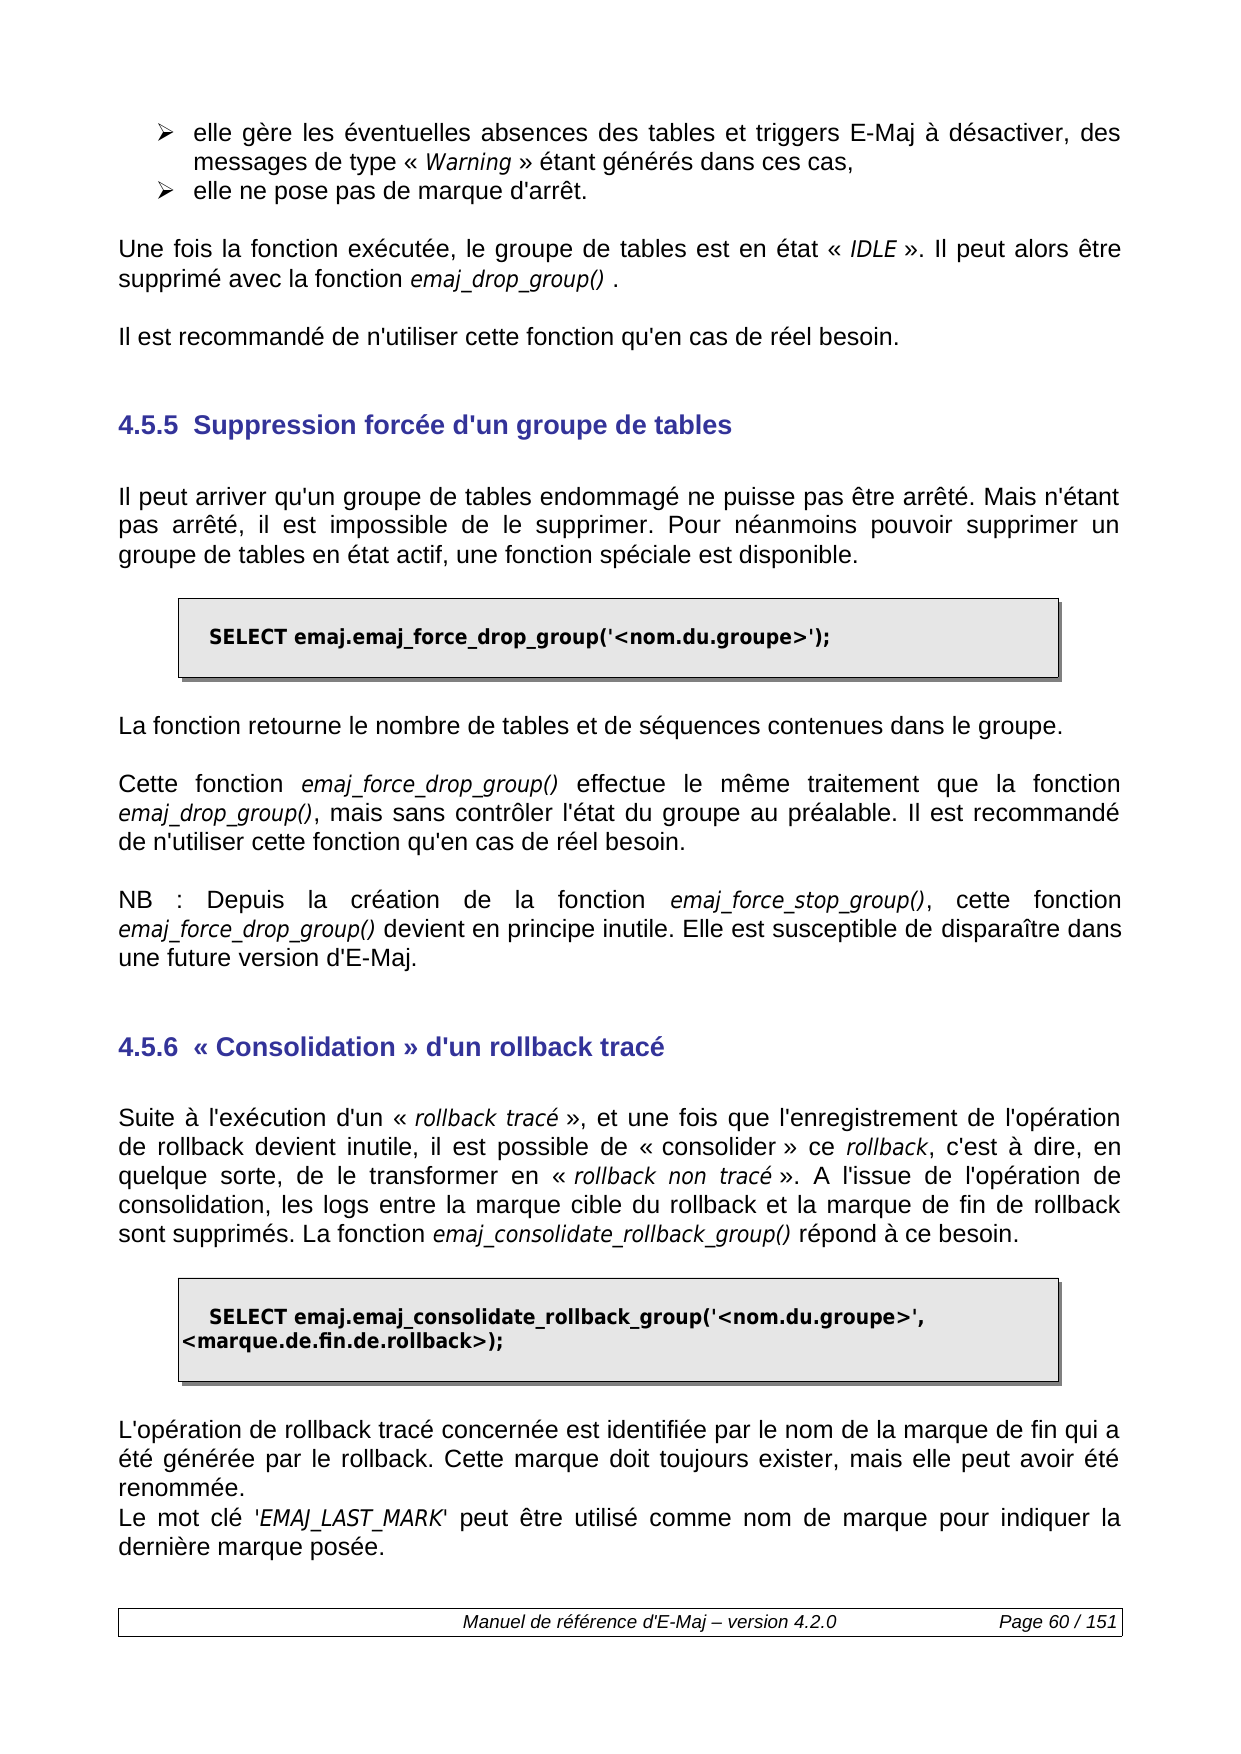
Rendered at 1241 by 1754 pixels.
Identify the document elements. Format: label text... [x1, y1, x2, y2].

subtitle Suppression forcée d'un groupe de tables [118, 409, 1122, 440]
text Le mot clé 'EMAJ_LAST_MARK' peut être utilisé comme nom de marque pour indiquer la dernière marque posée. [118, 1502, 1122, 1561]
list elle gère les éventuelles absences des tables et triggers E-Maj à désactiver, des messages de type « Warning » étant générés dans ces cas, [156, 118, 1122, 176]
text Il peut arriver qu'un groupe de tables endommagé ne puisse pas être arrêté. Mais n'étant pas arrêté, il est impossible de le supprimer. Pour néanmoins pouvoir supprimer un groupe de tables en état actif, une fonction spéciale est disponible. [118, 481, 1122, 568]
text La fonction retourne le nombre de tables et de séquences contenues dans le groupe. [118, 711, 1122, 740]
text L'opération de rollback tracé concernée est identifiée par le nom de la marque de fin qui a été générée par le rollback. Cette marque doit toujours exister, mais elle peut avoir été renommée. [118, 1415, 1122, 1502]
text Cette fonction emaj_force_drop_group() effectue le même traitement que la fonction emaj_drop_group(), mais sans contrôler l'état du groupe au préalable. Il est recommandé de n'utiliser cette fonction qu'en cas de réel besoin. [118, 769, 1122, 856]
subtitle « Consolidation » d'un rollback tracé [118, 1031, 1122, 1062]
text NB : Depuis la création de la fonction emaj_force_stop_group(), cette fonction emaj_force_drop_group() devient en principe inutile. Elle est susceptible de disparaître dans une future version d'E-Maj. [118, 885, 1122, 972]
text SELECT emaj.emaj_consolidate_rollback_group('<nom.du.groupe>', <marque.de.fin.de.rollback>); [179, 1302, 1058, 1351]
text Une fois la fonction exécutée, le groupe de tables est en état « IDLE ». Il peut alors être supprimé avec la fonction emaj_drop_group() . [118, 234, 1122, 292]
text Suite à l'exécution d'un « rollback tracé », et une fois que l'enregistrement de l'opération de rollback devient inutile, il est possible de « consolider » ce rollback, c'est à dire, en quelque sorte, de le transformer en « rollback non tracé ». A l'issue de l'opération de consolidation, les logs entre la marque cible du rollback et la marque de fin de rollback sont supprimés. La fonction emaj_consolidate_rollback_group() répond à ce besoin. [118, 1103, 1122, 1248]
text Il est recommandé de n'utiliser cette fonction qu'en cas de réel besoin. [118, 322, 1122, 351]
list elle ne pose pas de marque d'arrêt. [156, 176, 1122, 205]
text SELECT emaj.emaj_force_drop_group('<nom.du.groupe>'); [179, 622, 1058, 647]
